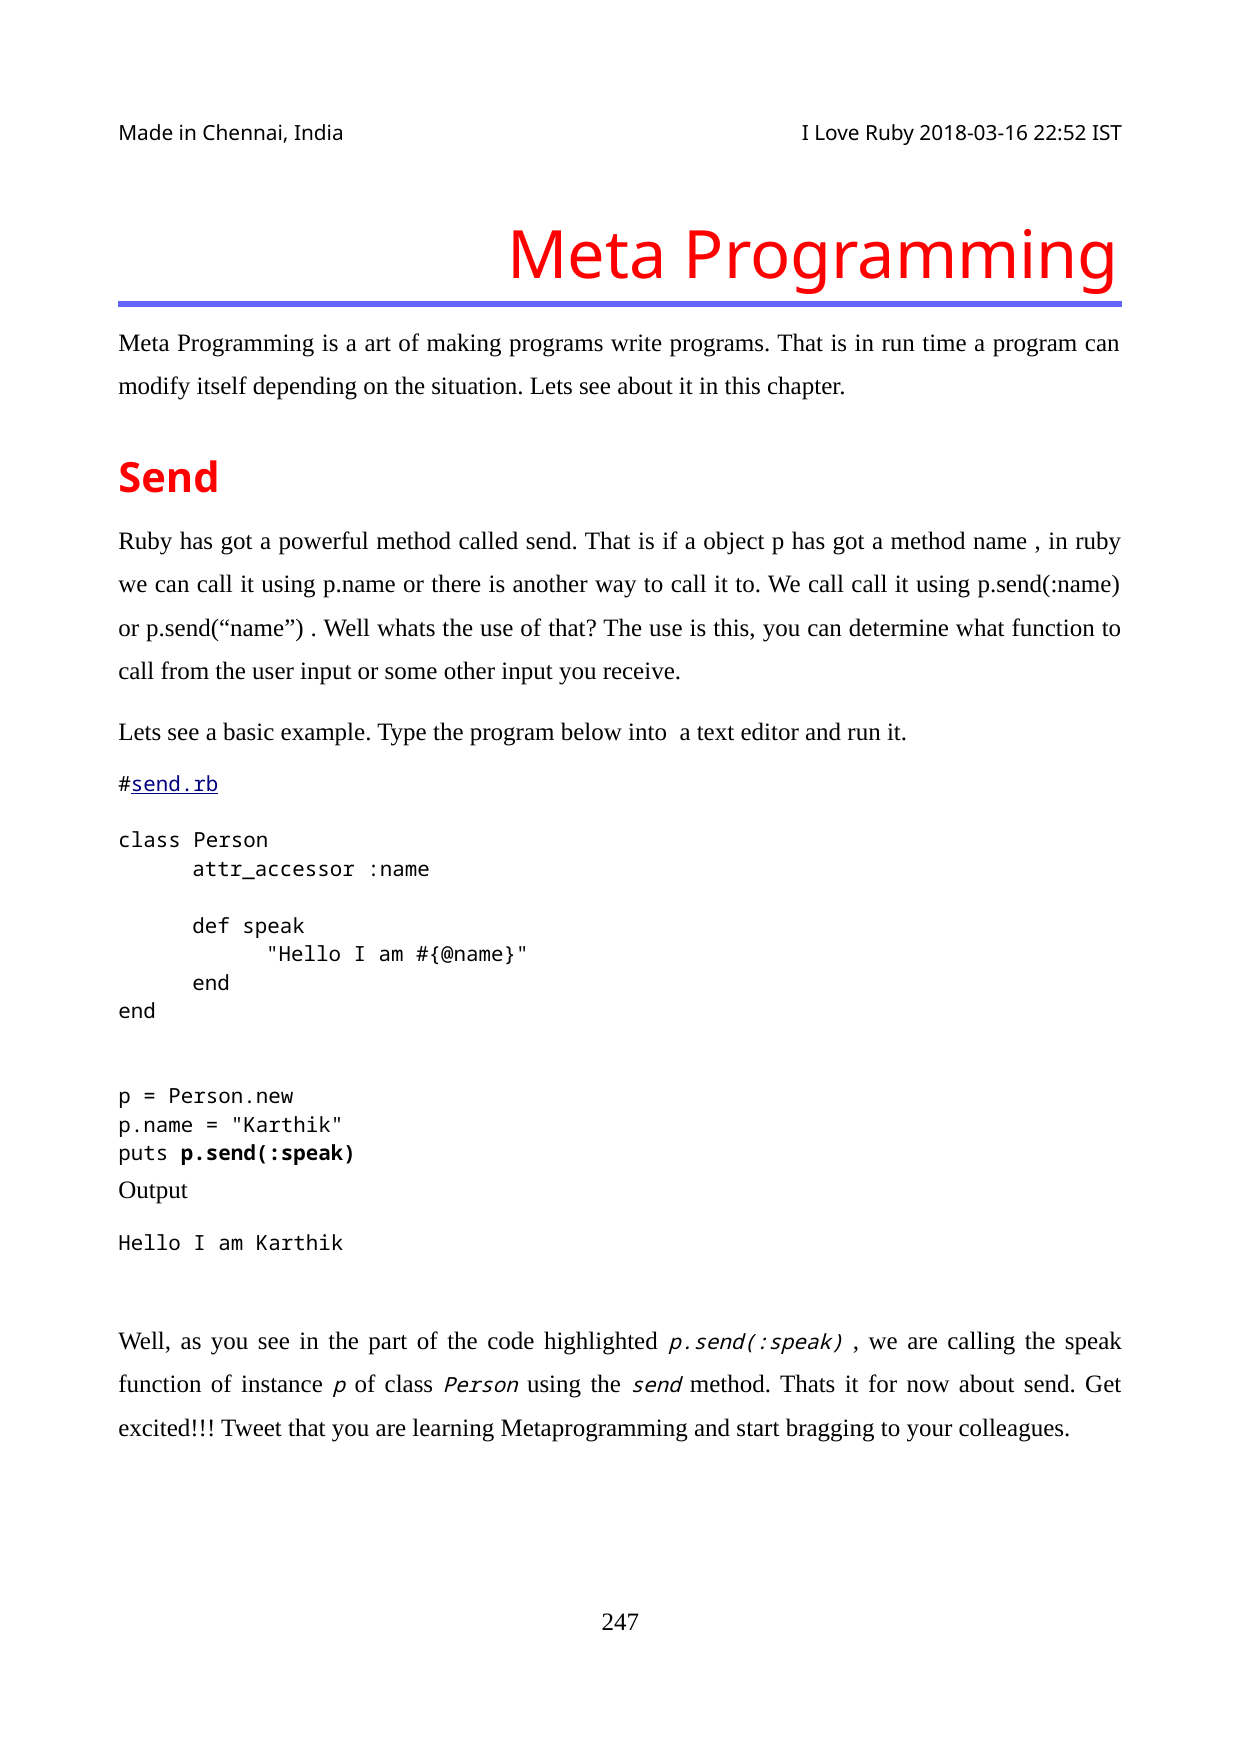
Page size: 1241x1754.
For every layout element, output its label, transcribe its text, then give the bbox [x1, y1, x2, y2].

text "Hello I am #{@name}" [118, 939, 1122, 968]
text end [118, 968, 1122, 996]
text end [118, 996, 1122, 1024]
text Well, as you see in the part of the code highlighted p.send(:speak) , we are calling the speak function of instance p of class Person using the send method. Thats it for now about send. Get excited!!! Tweet that you are learning Metaprogramming and start bragging to your colleagues. [118, 1326, 1122, 1442]
text Hello I am Karthik [118, 1228, 1122, 1256]
subtitle Send [118, 448, 1122, 505]
text def speak [118, 911, 1122, 939]
text attr_accessor :name [118, 854, 1122, 882]
subtitle Meta Programming [118, 204, 1122, 301]
text Output [118, 1176, 1122, 1204]
text p = Person.new [118, 1081, 1122, 1110]
text p.name = "Karthik" [118, 1110, 1122, 1138]
text Ruby has got a powerful method called send. That is if a object p has got a method name , in ruby we can call it using p.name or there is another way to call it to. We call call it using p.send(:name) or p.send(“name”) . Well whats the use of that? The use is this, you can determine what function to call from the user input or some other input you receive. [118, 526, 1122, 684]
text class Person [118, 826, 1122, 854]
text Lets see a basic example. Type the program below into a text editor and run it. [118, 717, 1122, 745]
text Meta Programming is a art of making programs write programs. That is in run time a program can modify itself depending on the situation. Lets see about it in this chapter. [118, 328, 1122, 400]
text #send.rb [118, 769, 1122, 797]
text puts p.send(:speak) [118, 1138, 1122, 1167]
